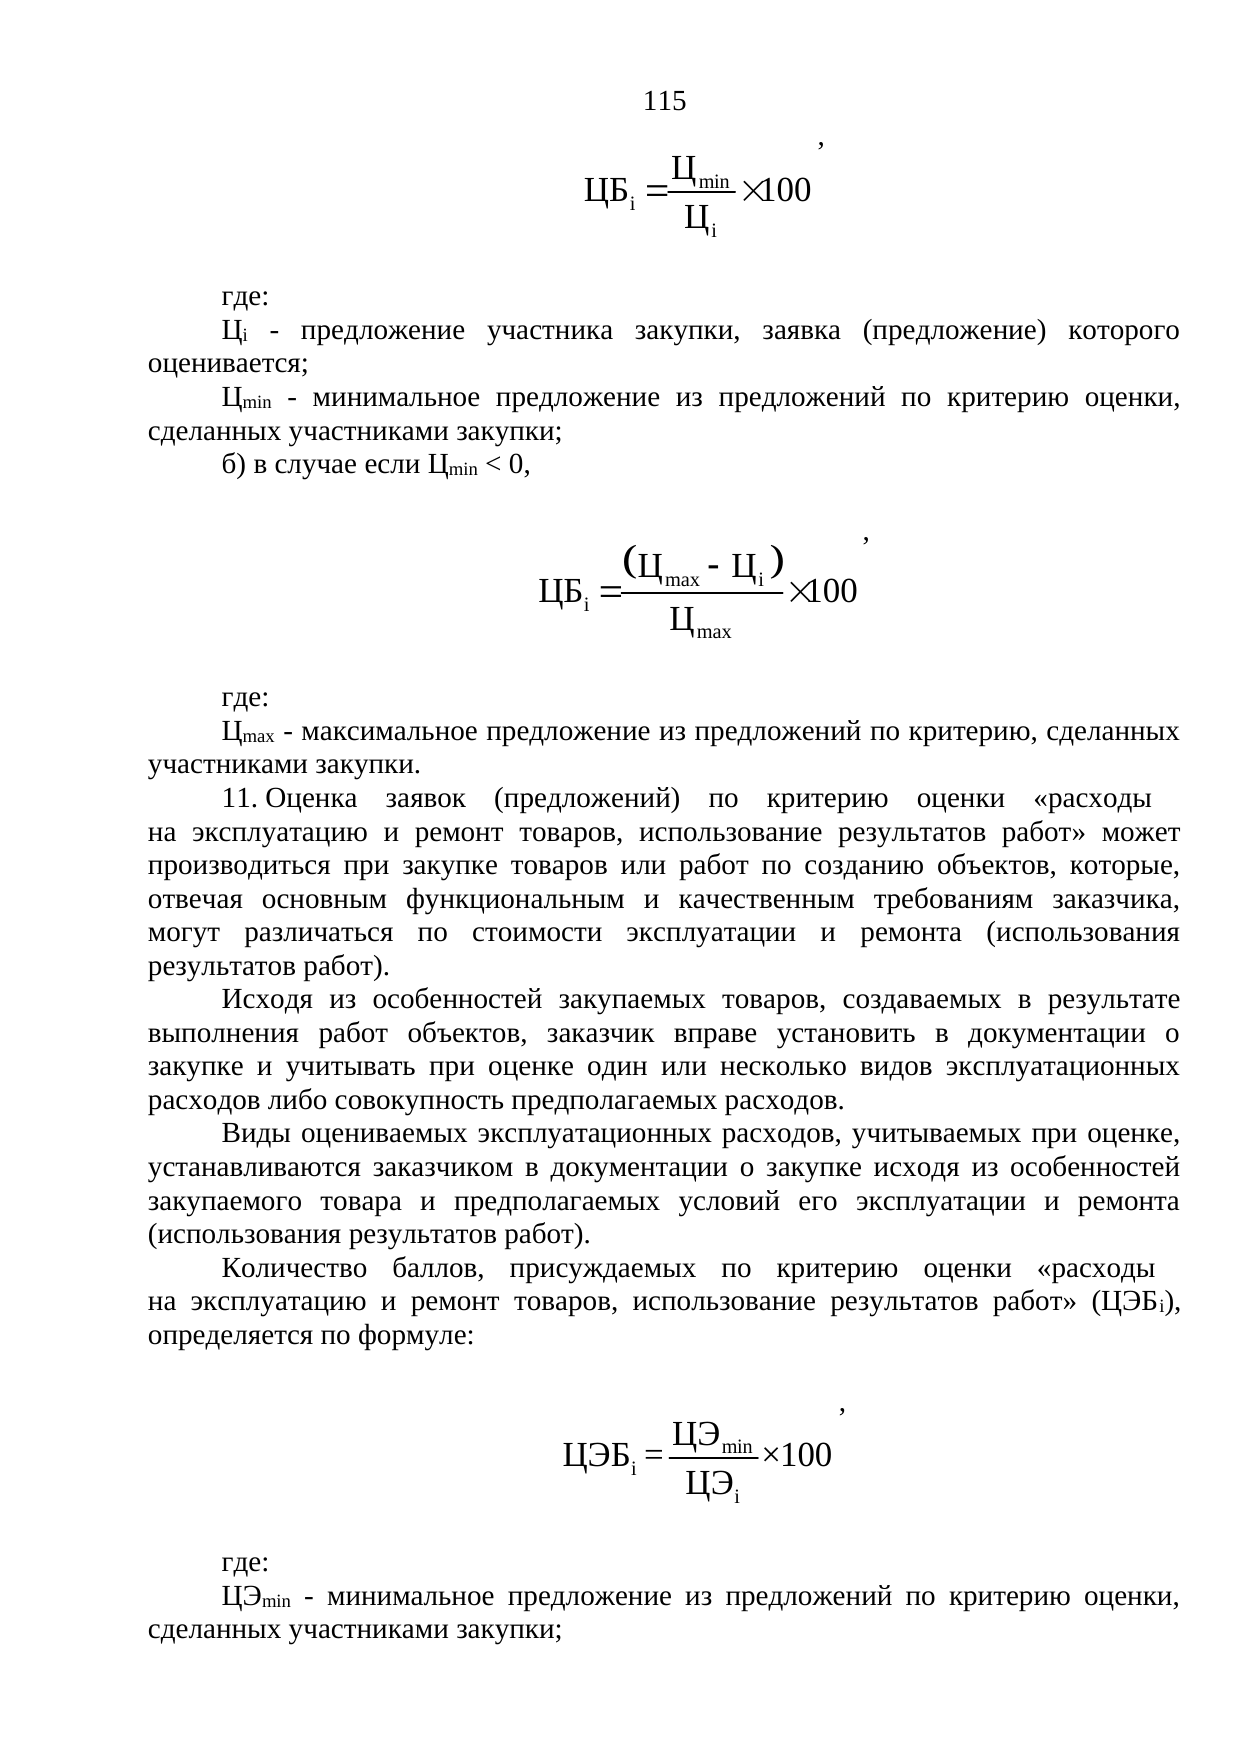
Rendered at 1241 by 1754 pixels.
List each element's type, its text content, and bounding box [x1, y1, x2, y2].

text ЦЭmin - минимальное предложение из предложений по критерию оценки, сделанных участниками закупки; [148, 1578, 1181, 1645]
text 11. Оценка заявок (предложений) по критерию оценки «расходы на эксплуатацию и ремонт товаров, использование результатов работ» может производиться при закупке товаров или работ по созданию объектов, которые, отвечая основным функциональным и качественным требованиям заказчика, могут различаться по стоимости эксплуатации и ремонта (использования результатов работ). [148, 780, 1181, 981]
text б) в случае если Цmin < 0, [148, 446, 1181, 480]
text , [148, 1384, 1181, 1511]
text где: [148, 278, 1181, 312]
text Количество баллов, присуждаемых по критерию оценки «расходы на эксплуатацию и ремонт товаров, использование результатов работ» (ЦЭБi), определяется по формуле: [148, 1250, 1181, 1350]
text Виды оцениваемых эксплуатационных расходов, учитываемых при оценке, устанавливаются заказчиком в документации о закупке исходя из особенностей закупаемого товара и предполагаемых условий его эксплуатации и ремонта (использования результатов работ). [148, 1116, 1181, 1250]
text Цmin - минимальное предложение из предложений по критерию оценки, сделанных участниками закупки; [148, 379, 1181, 446]
text , [148, 118, 1181, 245]
text , [148, 513, 1181, 646]
text где: [148, 1544, 1181, 1578]
text Цmax - максимальное предложение из предложений по критерию, сделанных участниками закупки. [148, 713, 1181, 780]
text где: [148, 679, 1181, 713]
text Цi - предложение участника закупки, заявка (предложение) которого оценивается; [148, 312, 1181, 379]
text Исходя из особенностей закупаемых товаров, создаваемых в результате выполнения работ объектов, заказчик вправе установить в документации о закупке и учитывать при оценке один или несколько видов эксплуатационных расходов либо совокупность предполагаемых расходов. [148, 981, 1181, 1116]
